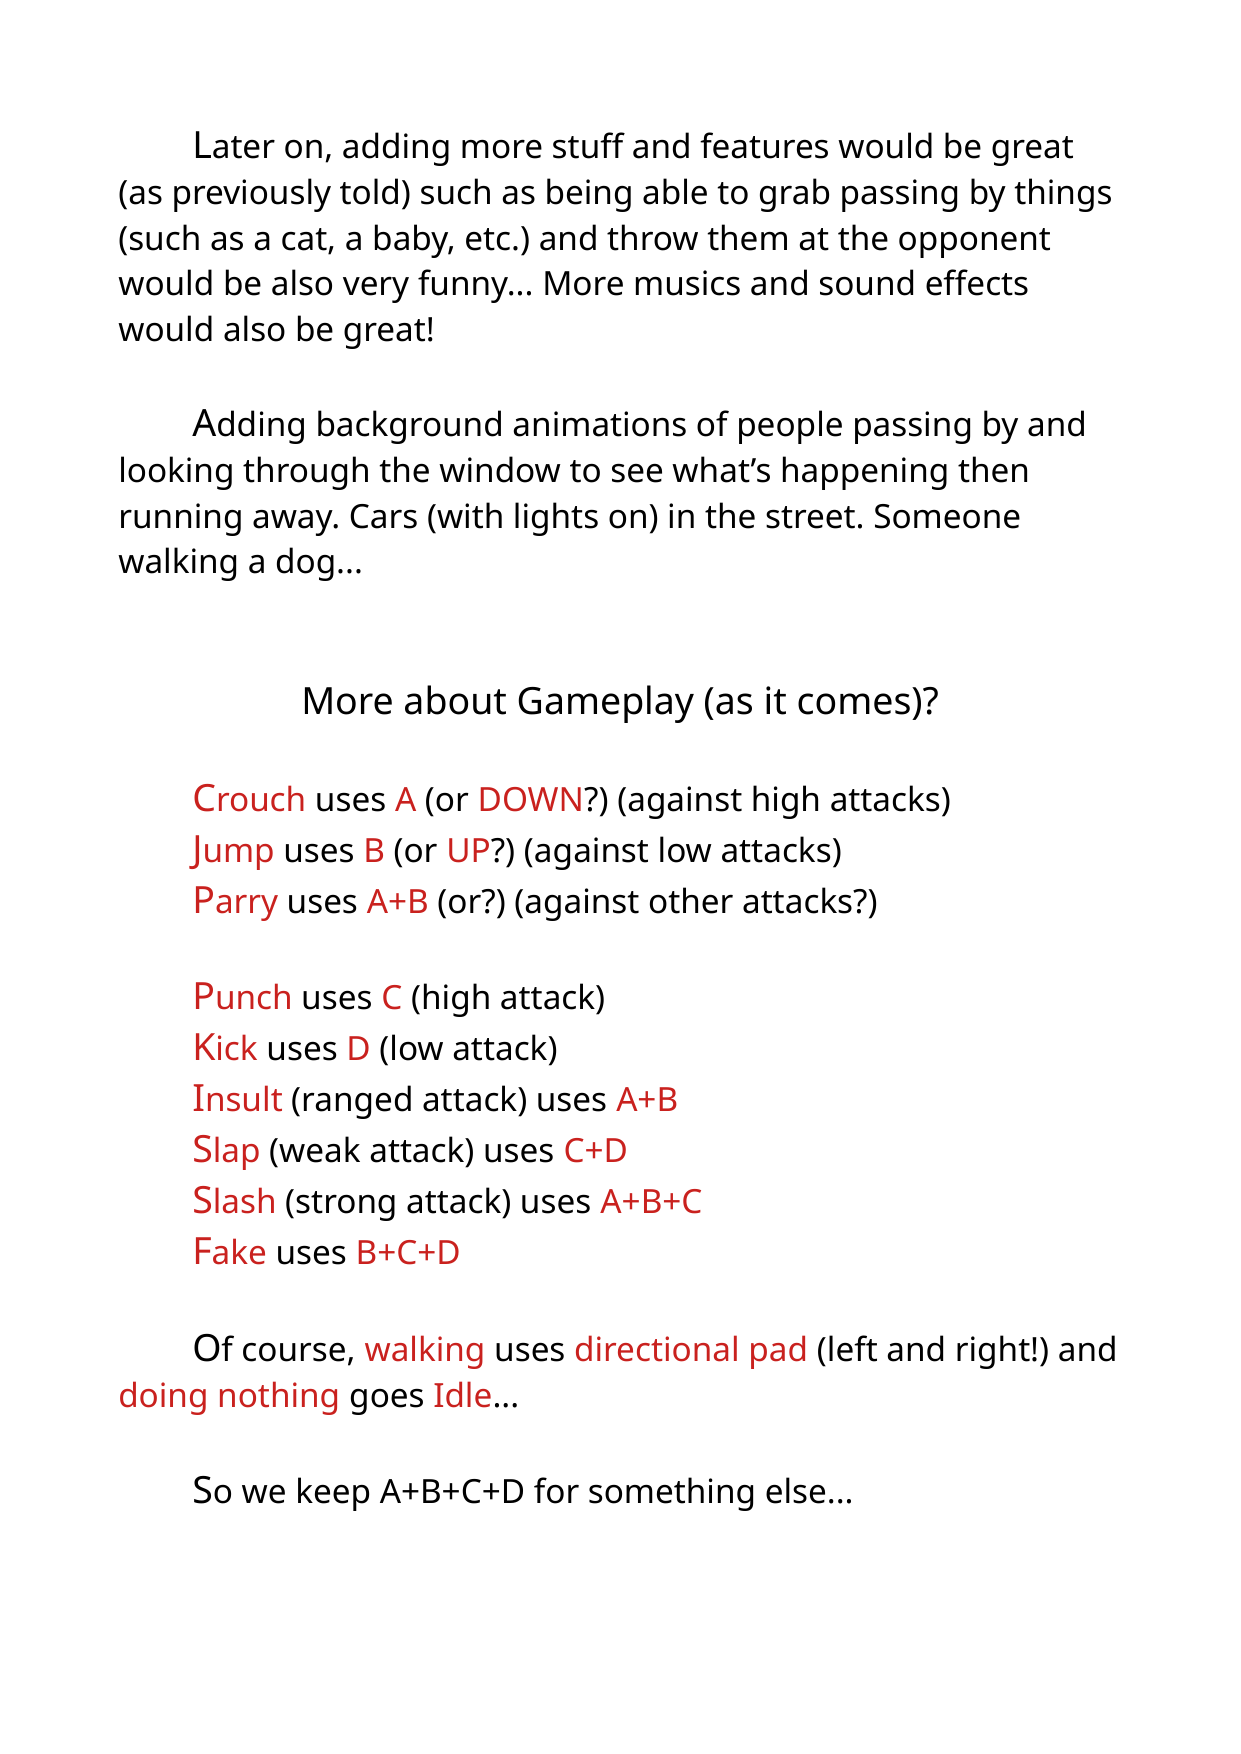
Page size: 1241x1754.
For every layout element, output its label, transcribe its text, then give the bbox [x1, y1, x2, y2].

text More about Gameplay (as it comes)? [118, 674, 1122, 725]
text Slap (weak attack) uses C+D [118, 1122, 1122, 1173]
text So we keep A+B+C+D for something else... [118, 1463, 1122, 1514]
text Adding background animations of people passing by and looking through the window to see what’s happening then running away. Cars (with lights on) in the street. Someone walking a dog... [118, 396, 1122, 583]
text Punch uses C (high attack) [118, 969, 1122, 1020]
text Later on, adding more stuff and features would be great (as previously told) such as being able to grab passing by things (such as a cat, a baby, etc.) and throw them at the opponent would be also very funny... More musics and sound effects would also be great! [118, 118, 1122, 351]
text Fake uses B+C+D [118, 1224, 1122, 1276]
text Parry uses A+B (or?) (against other attacks?) [118, 873, 1122, 924]
text Crouch uses A (or DOWN?) (against high attacks) [118, 771, 1122, 822]
text Jump uses B (or UP?) (against low attacks) [118, 822, 1122, 873]
text Kick uses D (low attack) [118, 1020, 1122, 1071]
text Insult (ranged attack) uses A+B [118, 1071, 1122, 1122]
text Of course, walking uses directional pad (left and right!) and doing nothing goes Idle... [118, 1321, 1122, 1417]
text Slash (strong attack) uses A+B+C [118, 1173, 1122, 1224]
